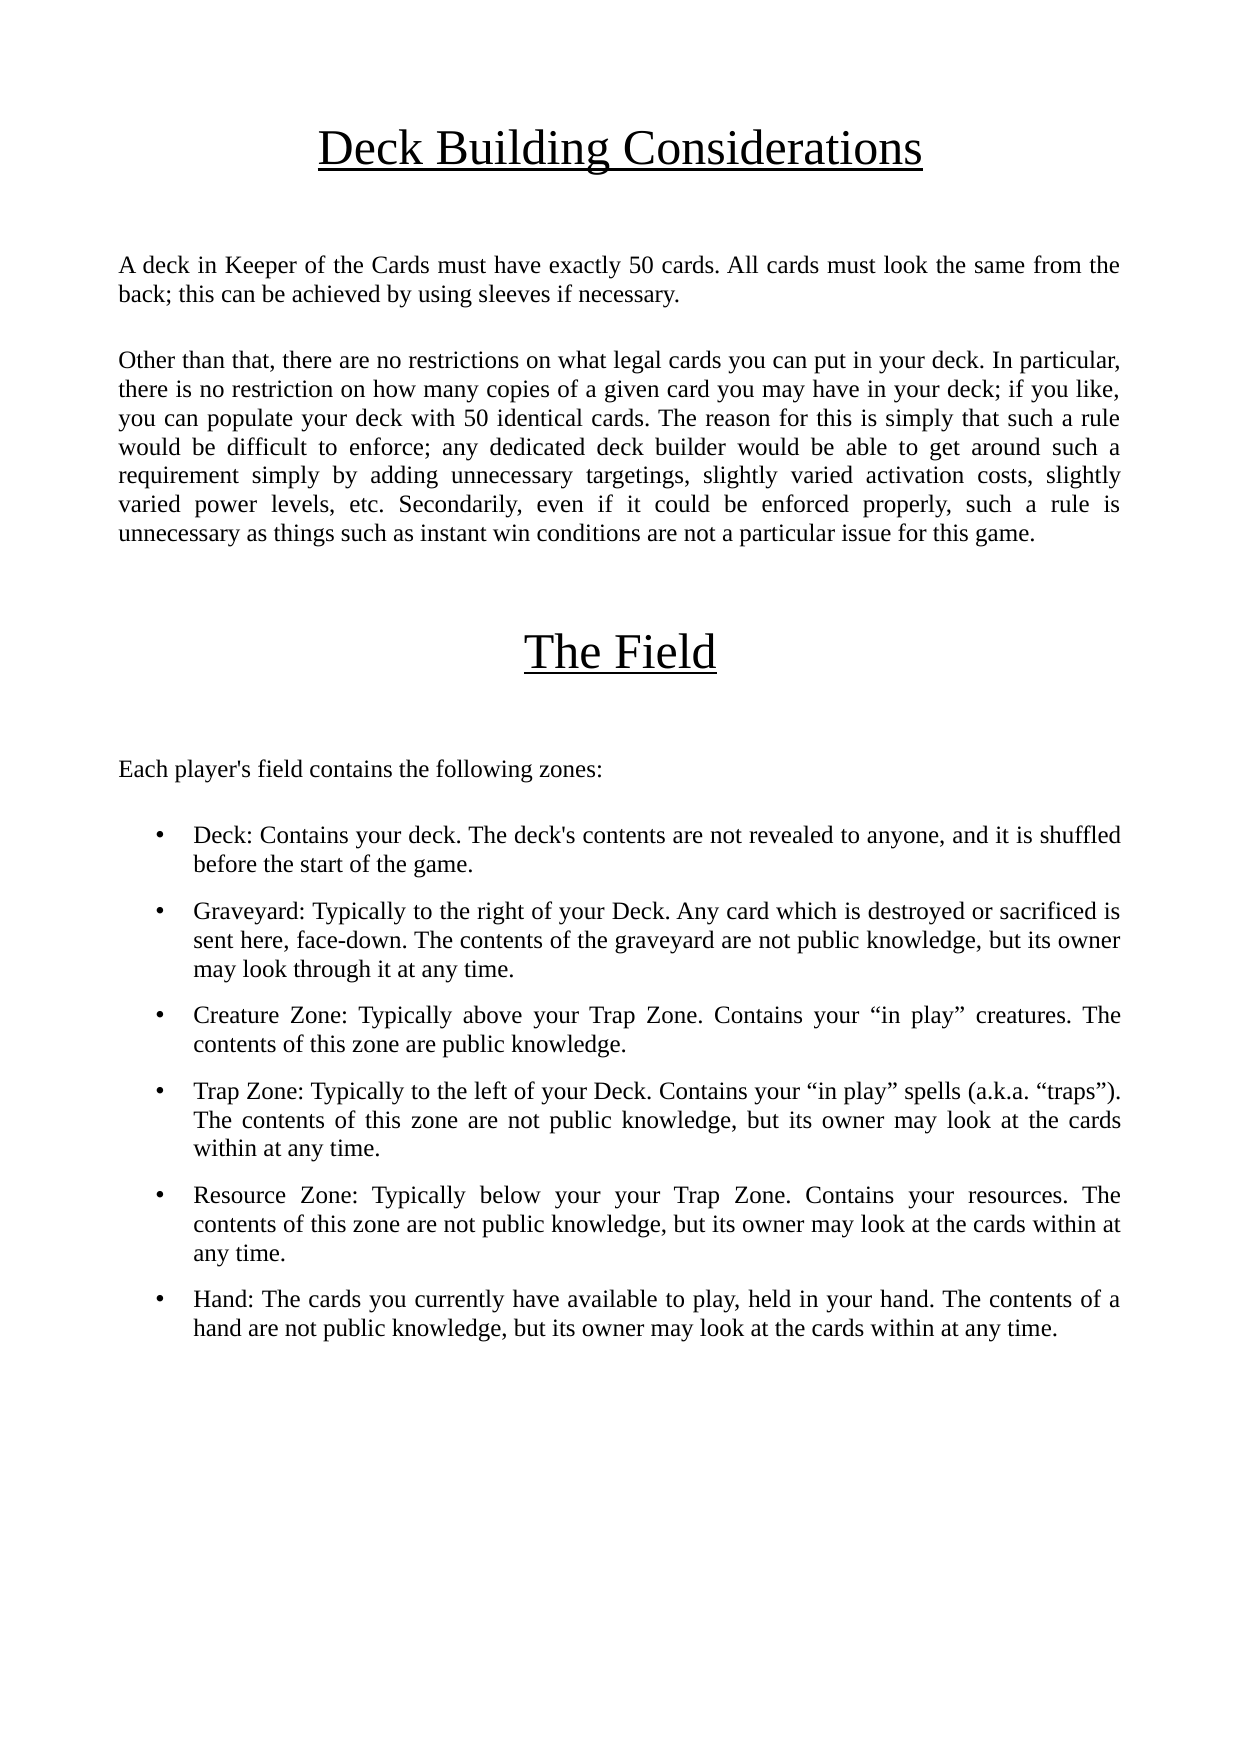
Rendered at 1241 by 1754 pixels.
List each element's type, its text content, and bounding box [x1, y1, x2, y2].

list Hand: The cards you currently have available to play, held in your hand. The contents of a hand are not public knowledge, but its owner may look at the cards within at any time. [156, 1284, 1122, 1342]
text Deck Building Considerations [118, 118, 1122, 176]
text Each player's field contains the following zones: [118, 754, 1122, 783]
list Graveyard: Typically to the right of your Deck. Any card which is destroyed or sacrificed is sent here, face-down. The contents of the graveyard are not public knowledge, but its owner may look through it at any time. [156, 896, 1122, 982]
list Resource Zone: Typically below your your Trap Zone. Contains your resources. The contents of this zone are not public knowledge, but its owner may look at the cards within at any time. [156, 1180, 1122, 1266]
text The Field [118, 622, 1122, 679]
list Creature Zone: Typically above your Trap Zone. Contains your “in play” creatures. The contents of this zone are public knowledge. [156, 1000, 1122, 1058]
list Trap Zone: Typically to the left of your Deck. Contains your “in play” spells (a.k.a. “traps”). The contents of this zone are not public knowledge, but its owner may look at the cards within at any time. [156, 1076, 1122, 1162]
list Deck: Contains your deck. The deck's contents are not revealed to anyone, and it is shuffled before the start of the game. [156, 821, 1122, 878]
text Other than that, there are no restrictions on what legal cards you can put in your deck. In particular, there is no restriction on how many copies of a given card you may have in your deck; if you like, you can populate your deck with 50 identical cards. The reason for this is simply that such a rule would be difficult to enforce; any dedicated deck builder would be able to get around such a requirement simply by adding unnecessary targetings, slightly varied activation costs, slightly varied power levels, etc. Secondarily, even if it could be enforced properly, such a rule is unnecessary as things such as instant win conditions are not a particular issue for this game. [118, 346, 1122, 547]
text A deck in Keeper of the Cards must have exactly 50 cards. All cards must look the same from the back; this can be achieved by using sleeves if necessary. [118, 251, 1122, 308]
